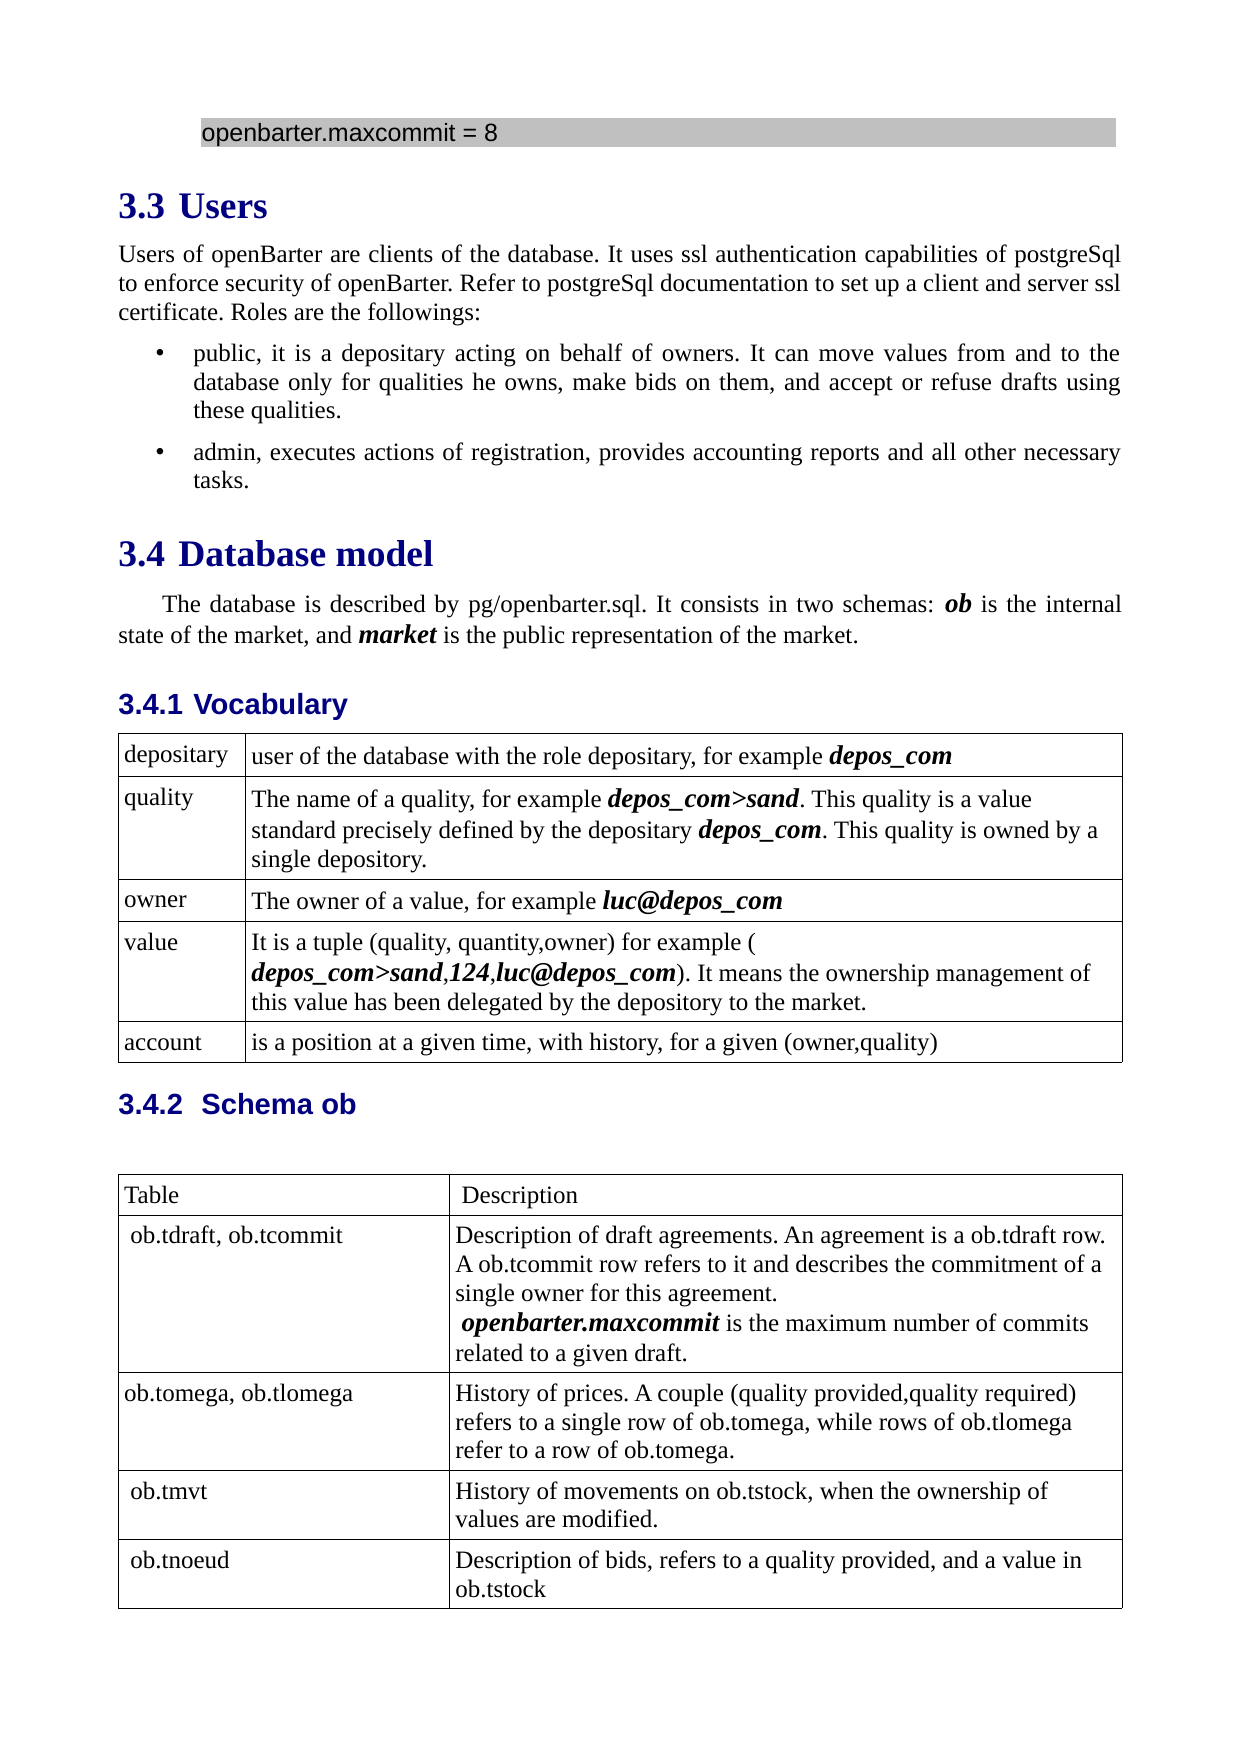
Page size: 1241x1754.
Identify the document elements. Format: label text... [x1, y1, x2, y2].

table_cell value [119, 922, 245, 1021]
table_cell The owner of a value, for example luc@depos_com [246, 880, 1122, 921]
text Users of openBarter are clients of the database. It uses ssl authentication capabilities of postgreSql to enforce security of openBarter. Refer to postgreSql documentation to set up a client and server ssl certificate. Roles are the followings: [118, 239, 1122, 326]
subtitle Users [118, 184, 1122, 227]
subtitle Vocabulary [118, 687, 1122, 721]
table_cell The name of a quality, for example depos_com>sand. This quality is a value standard precisely defined by the depositary depos_com. This quality is owned by a single depository. [246, 777, 1122, 878]
subtitle Database model [118, 532, 1122, 575]
table_cell account [119, 1022, 245, 1062]
table_cell History of movements on ob.tstock, when the ownership of values are modified. [450, 1471, 1122, 1539]
table_header user of the database with the role depositary, for example depos_com [246, 734, 1122, 776]
table_cell is a position at a given time, with history, for a given (owner,quality) [246, 1022, 1122, 1062]
table_cell quality [119, 777, 245, 878]
text The database is described by pg/openbarter.sql. It consists in two schemas: ob is the internal state of the market, and market is the public representation of the market. [118, 587, 1122, 650]
list admin, executes actions of registration, provides accounting reports and all other necessary tasks. [156, 437, 1122, 494]
subtitle Schema ob [118, 1087, 1122, 1120]
table_header Table [119, 1175, 449, 1214]
table_cell ob.tdraft, ob.tcommit [119, 1216, 449, 1372]
table_cell ob.tmvt [119, 1471, 449, 1539]
list public, it is a depositary acting on behalf of owners. It can move values from and to the database only for qualities he owns, make bids on them, and accept or refuse drafts using these qualities. [156, 338, 1122, 424]
table_cell History of prices. A couple (quality provided,quality required) refers to a single row of ob.tomega, while rows of ob.tlomega refer to a row of ob.tomega. [450, 1373, 1122, 1470]
table_cell Description of bids, refers to a quality provided, and a value in ob.tstock [450, 1540, 1122, 1608]
table_cell Description of draft agreements. An agreement is a ob.tdraft row. A ob.tcommit row refers to it and describes the commitment of a single owner for this agreement. openbarter.maxcommit is the maximum number of commits related to a given draft. [450, 1216, 1122, 1372]
text openbarter.maxcommit = 8 [201, 118, 1116, 147]
table_cell It is a tuple (quality, quantity,owner) for example ( depos_com>sand,124,luc@depos_com). It means the ownership management of this value has been delegated by the depository to the market. [246, 922, 1122, 1021]
table_header Description [450, 1175, 1122, 1214]
table_header depositary [119, 734, 245, 776]
table_cell ob.tnoeud [119, 1540, 449, 1608]
table_cell owner [119, 880, 245, 921]
table_cell ob.tomega, ob.tlomega [119, 1373, 449, 1470]
